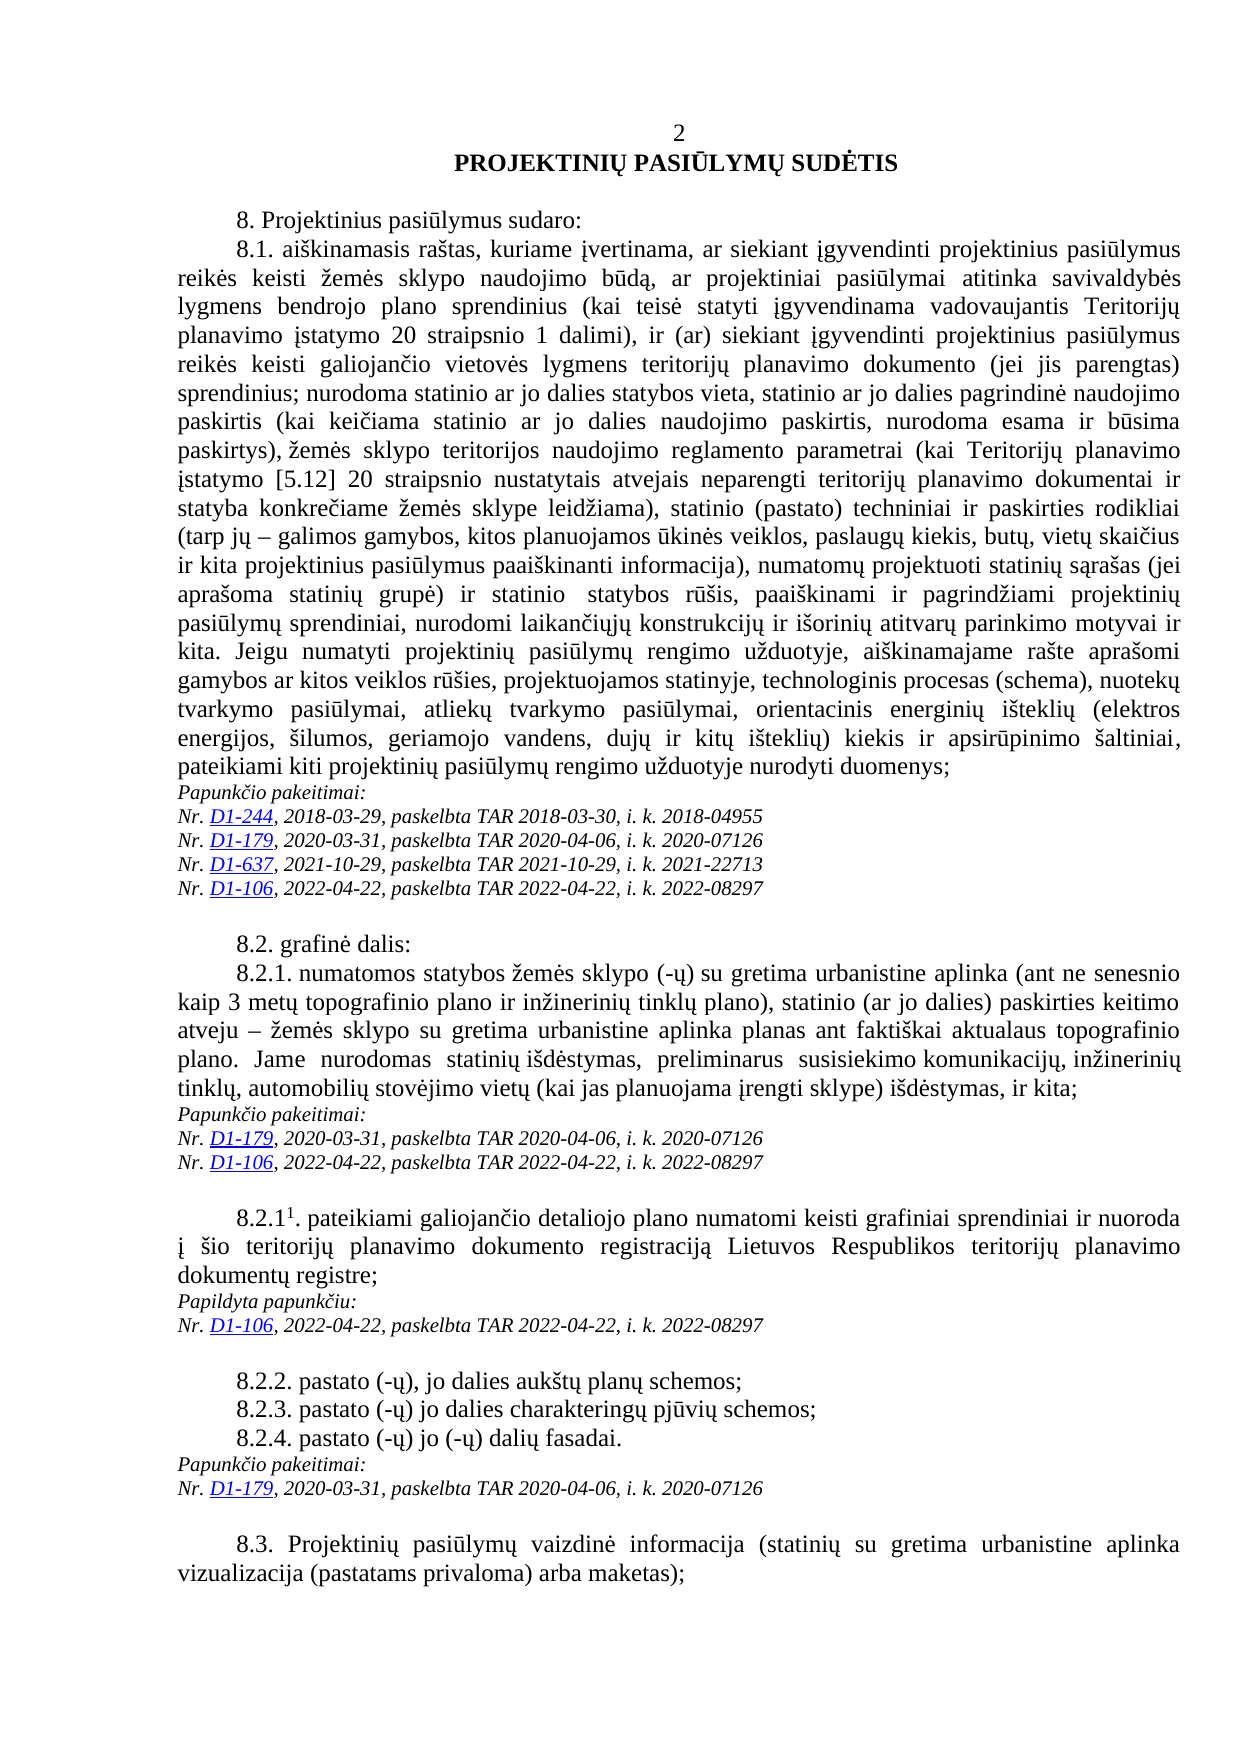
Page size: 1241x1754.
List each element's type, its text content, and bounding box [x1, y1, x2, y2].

text 8.2.3. pastato (-ų) jo dalies charakteringų pjūvių schemos; [177, 1394, 1181, 1423]
text 8.2.4. pastato (-ų) jo (-ų) dalių fasadai. [177, 1423, 1181, 1452]
text Nr. D1-179, 2020-03-31, paskelbta TAR 2020-04-06, i. k. 2020-07126 [177, 1476, 1181, 1500]
text Nr. D1-179, 2020-03-31, paskelbta TAR 2020-04-06, i. k. 2020-07126 [177, 828, 1181, 852]
text Nr. D1-637, 2021-10-29, paskelbta TAR 2021-10-29, i. k. 2021-22713 [177, 852, 1181, 876]
text Nr. D1-106, 2022-04-22, paskelbta TAR 2022-04-22, i. k. 2022-08297 [177, 1313, 1181, 1337]
text Papunkčio pakeitimai: [177, 780, 1181, 804]
text Papildyta papunkčiu: [177, 1289, 1181, 1313]
text Nr. D1-244, 2018-03-29, paskelbta TAR 2018-03-30, i. k. 2018-04955 [177, 804, 1181, 828]
text Papunkčio pakeitimai: [177, 1102, 1181, 1126]
text Nr. D1-179, 2020-03-31, paskelbta TAR 2020-04-06, i. k. 2020-07126 [177, 1126, 1181, 1150]
text Papunkčio pakeitimai: [177, 1452, 1181, 1476]
text 8.2.2. pastato (-ų), jo dalies aukštų planų schemos; [177, 1366, 1181, 1394]
text 8.2.1. numatomos statybos žemės sklypo (-ų) su gretima urbanistine aplinka (ant ne senesnio kaip 3 metų topografinio plano ir inžinerinių tinklų plano), statinio (ar jo dalies) paskirties keitimo atveju – žemės sklypo su gretima urbanistine aplinka planas ant faktiškai aktualaus topografinio plano. Jame nurodomas statinių išdėstymas, preliminarus susisiekimo komunikacijų, inžinerinių tinklų, automobilių stovėjimo vietų (kai jas planuojama įrengti sklype) išdėstymas, ir kita; [177, 958, 1181, 1102]
text PROJEKTINIŲ PASIŪLYMŲ SUDĖTIS [177, 148, 1181, 176]
text 8.1. aiškinamasis raštas, kuriame įvertinama, ar siekiant įgyvendinti projektinius pasiūlymus reikės keisti žemės sklypo naudojimo būdą, ar projektiniai pasiūlymai atitinka savivaldybės lygmens bendrojo plano sprendinius (kai teisė statyti įgyvendinama vadovaujantis Teritorijų planavimo įstatymo 20 straipsnio 1 dalimi), ir (ar) siekiant įgyvendinti projektinius pasiūlymus reikės keisti galiojančio vietovės lygmens teritorijų planavimo dokumento (jei jis parengtas) sprendinius; nurodoma statinio ar jo dalies statybos vieta, statinio ar jo dalies pagrindinė naudojimo paskirtis (kai keičiama statinio ar jo dalies naudojimo paskirtis, nurodoma esama ir būsima paskirtys), žemės sklypo teritorijos naudojimo reglamento parametrai (kai Teritorijų planavimo įstatymo [5.12] 20 straipsnio nustatytais atvejais neparengti teritorijų planavimo dokumentai ir statyba konkrečiame žemės sklype leidžiama), statinio (pastato) techniniai ir paskirties rodikliai (tarp jų – galimos gamybos, kitos planuojamos ūkinės veiklos, paslaugų kiekis, butų, vietų skaičius ir kita projektinius pasiūlymus paaiškinanti informacija), numatomų projektuoti statinių sąrašas (jei aprašoma statinių grupė) ir statinio statybos rūšis, paaiškinami ir pagrindžiami projektinių pasiūlymų sprendiniai, nurodomi laikančiųjų konstrukcijų ir išorinių atitvarų parinkimo motyvai ir kita. Jeigu numatyti projektinių pasiūlymų rengimo užduotyje, aiškinamajame rašte aprašomi gamybos ar kitos veiklos rūšies, projektuojamos statinyje, technologinis procesas (schema), nuotekų tvarkymo pasiūlymai, atliekų tvarkymo pasiūlymai, orientacinis energinių išteklių (elektros energijos, šilumos, geriamojo vandens, dujų ir kitų išteklių) kiekis ir apsirūpinimo šaltiniai, pateikiami kiti projektinių pasiūlymų rengimo užduotyje nurodyti duomenys; [177, 234, 1181, 780]
text Nr. D1-106, 2022-04-22, paskelbta TAR 2022-04-22, i. k. 2022-08297 [177, 876, 1181, 900]
text 8.2.11. pateikiami galiojančio detaliojo plano numatomi keisti grafiniai sprendiniai ir nuoroda į šio teritorijų planavimo dokumento registraciją Lietuvos Respublikos teritorijų planavimo dokumentų registre; [177, 1203, 1181, 1289]
text 8.2. grafinė dalis: [177, 929, 1181, 958]
text Nr. D1-106, 2022-04-22, paskelbta TAR 2022-04-22, i. k. 2022-08297 [177, 1150, 1181, 1174]
text 8.3. Projektinių pasiūlymų vaizdinė informacija (statinių su gretima urbanistine aplinka vizualizacija (pastatams privaloma) arba maketas); [177, 1529, 1181, 1586]
text 8. Projektinius pasiūlymus sudaro: [177, 205, 1181, 234]
